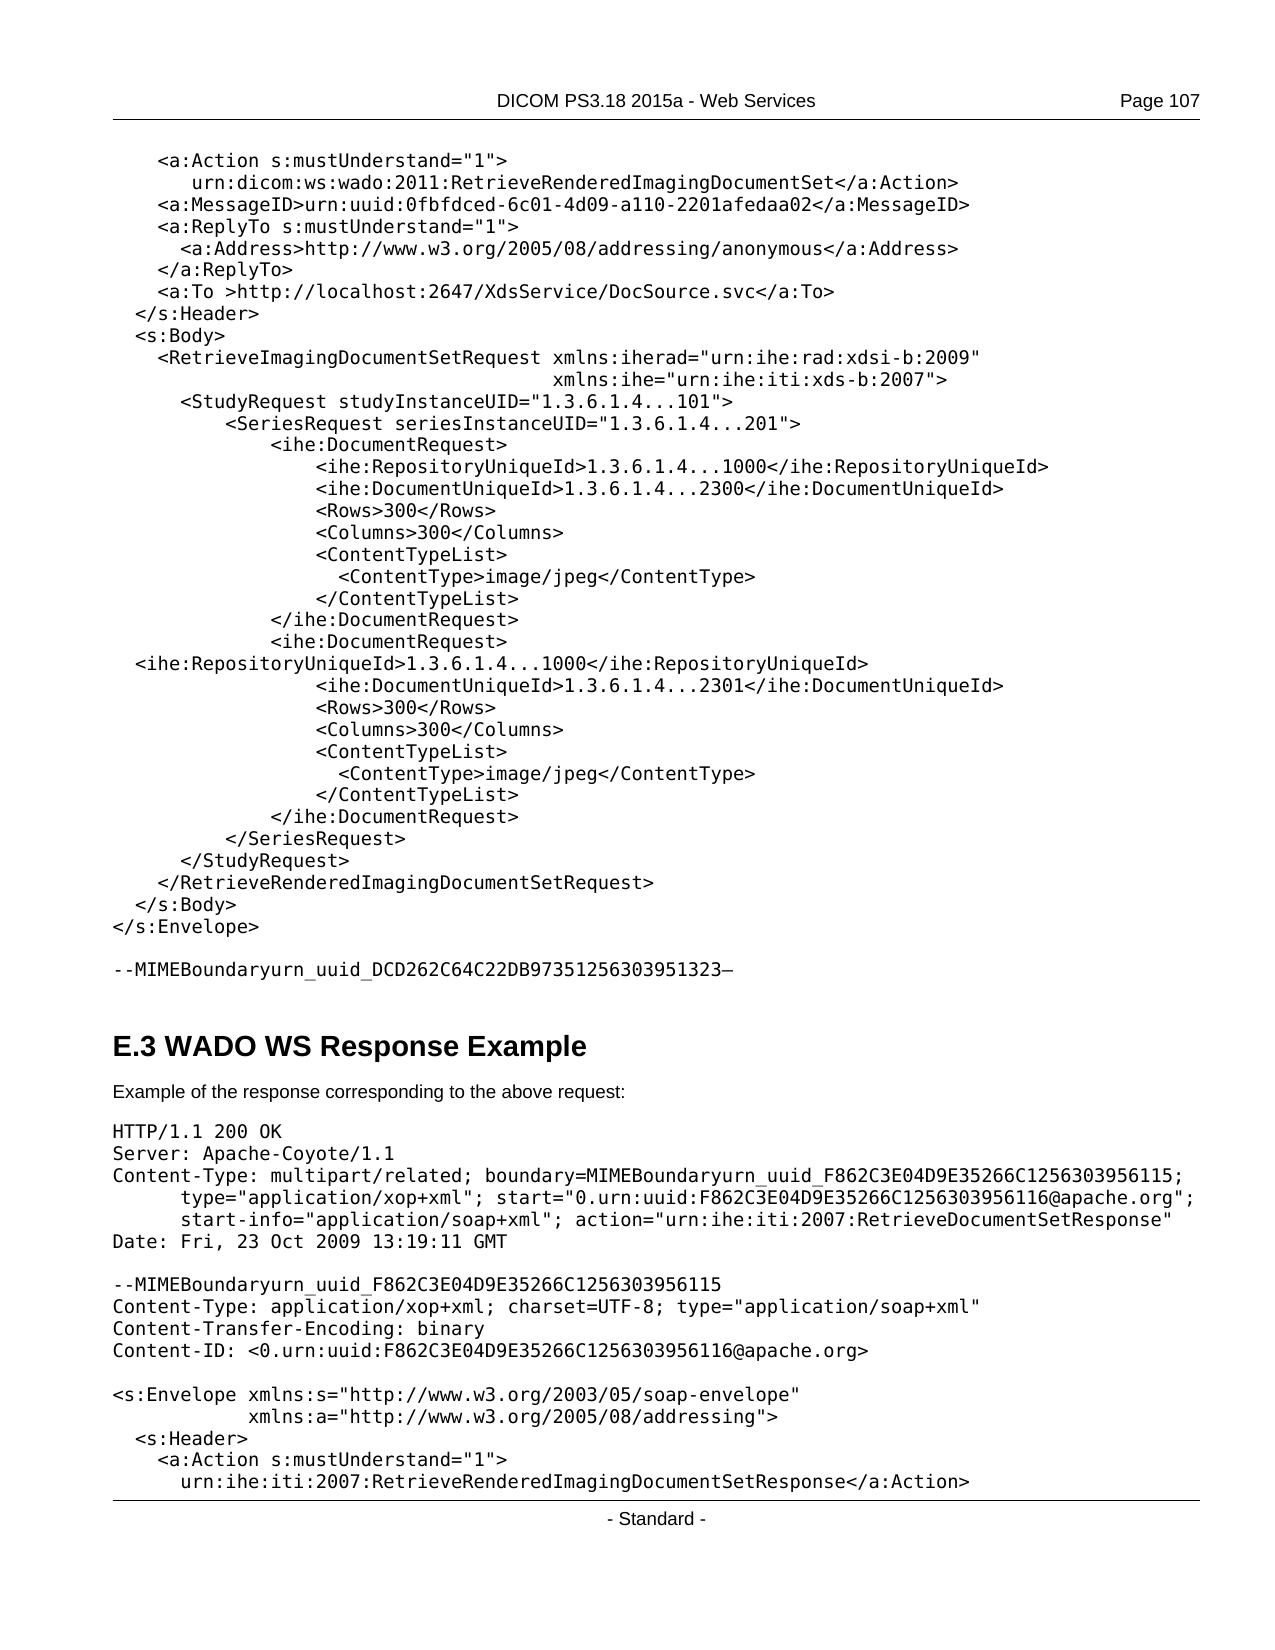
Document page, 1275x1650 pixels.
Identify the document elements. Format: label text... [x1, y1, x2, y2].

text Example of the response corresponding to the above request: [112, 1081, 1200, 1103]
text E.3 WADO WS Response Example [112, 1029, 1200, 1062]
text <a:Action s:mustUnderstand="1"> urn:dicom:ws:wado:2011:RetrieveRenderedImagingDocumentSet</a:Action> <a:MessageID>urn:uuid:0fbfdced-6c01-4d09-a110-2201afedaa02</a:MessageID> <a:ReplyTo s:mustUnderstand="1"> <a:Address>http://www.w3.org/2005/08/addressing/anonymous</a:Address> </a:ReplyTo> <a:To >http://localhost:2647/XdsService/DocSource.svc</a:To> </s:Header> <s:Body> <RetrieveImagingDocumentSetRequest xmlns:iherad="urn:ihe:rad:xdsi-b:2009" xmlns:ihe="urn:ihe:iti:xds-b:2007"> <StudyRequest studyInstanceUID="1.3.6.1.4...101"> <SeriesRequest seriesInstanceUID="1.3.6.1.4...201"> <ihe:DocumentRequest> <ihe:RepositoryUniqueId>1.3.6.1.4...1000</ihe:RepositoryUniqueId> <ihe:DocumentUniqueId>1.3.6.1.4...2300</ihe:DocumentUniqueId> <Rows>300</Rows> <Columns>300</Columns> <ContentTypeList> <ContentType>image/jpeg</ContentType> </ContentTypeList> </ihe:DocumentRequest> <ihe:DocumentRequest> <ihe:RepositoryUniqueId>1.3.6.1.4...1000</ihe:RepositoryUniqueId> <ihe:DocumentUniqueId>1.3.6.1.4...2301</ihe:DocumentUniqueId> <Rows>300</Rows> <Columns>300</Columns> <ContentTypeList> <ContentType>image/jpeg</ContentType> </ContentTypeList> </ihe:DocumentRequest> </SeriesRequest> </StudyRequest> </RetrieveRenderedImagingDocumentSetRequest> </s:Body> </s:Envelope> --MIMEBoundaryurn_uuid_DCD262C64C22DB97351256303951323— [112, 150, 1200, 1010]
text HTTP/1.1 200 OK Server: Apache-Coyote/1.1 Content-Type: multipart/related; boundary=MIMEBoundaryurn_uuid_F862C3E04D9E35266C1256303956115; type="application/xop+xml"; start="0.urn:uuid:F862C3E04D9E35266C1256303956116@apache.org"; start-info="application/soap+xml"; action="urn:ihe:iti:2007:RetrieveDocumentSetResponse" Date: Fri, 23 Oct 2009 13:19:11 GMT --MIMEBoundaryurn_uuid_F862C3E04D9E35266C1256303956115 Content-Type: application/xop+xml; charset=UTF-8; type="application/soap+xml" Content-Transfer-Encoding: binary Content-ID: <0.urn:uuid:F862C3E04D9E35266C1256303956116@apache.org> <s:Envelope xmlns:s="http://www.w3.org/2003/05/soap-envelope" xmlns:a="http://www.w3.org/2005/08/addressing"> <s:Header> <a:Action s:mustUnderstand="1"> urn:ihe:iti:2007:RetrieveRenderedImagingDocumentSetResponse</a:Action> [112, 1121, 1200, 1493]
